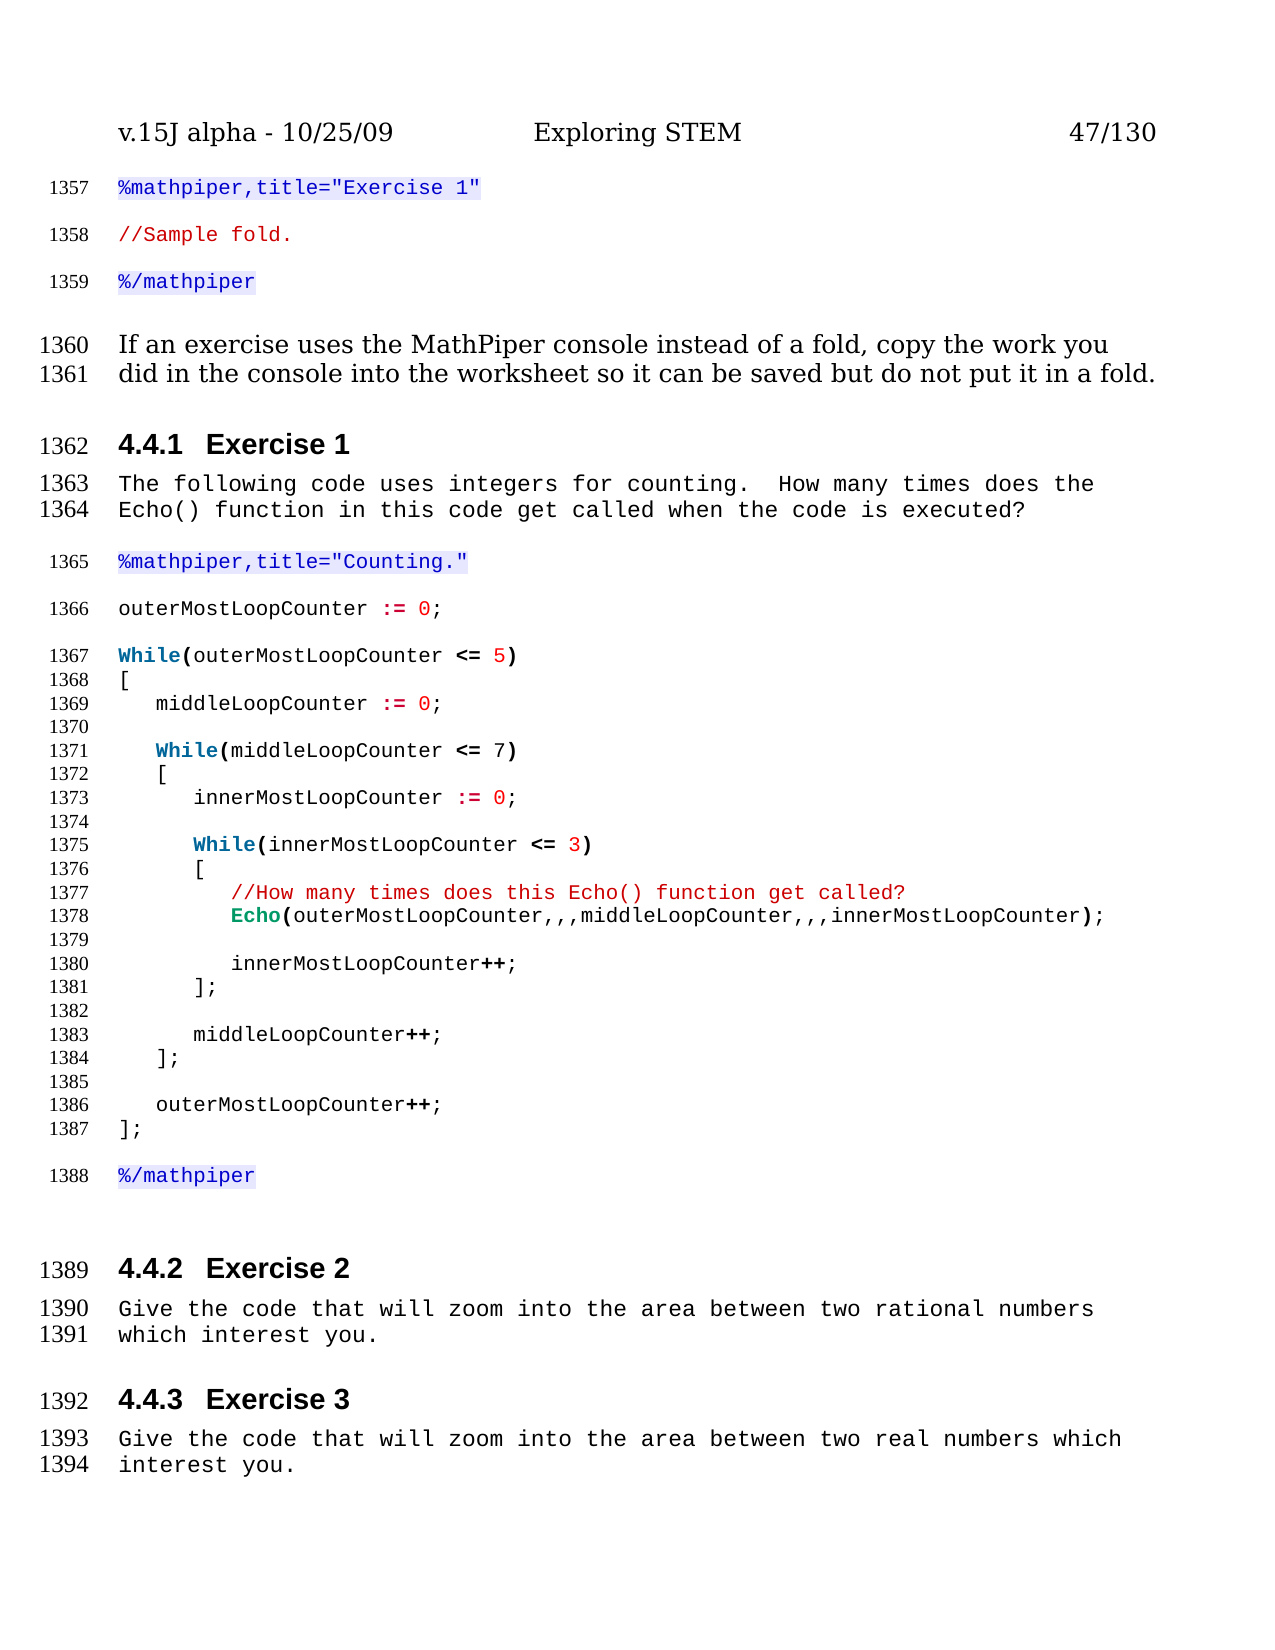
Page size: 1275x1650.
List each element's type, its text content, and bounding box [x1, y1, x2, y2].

text [ [118, 763, 1157, 787]
text %mathpiper,title="Counting." [118, 551, 1157, 574]
text Give the code that will zoom into the area between two rational numbers which interest you. [118, 1297, 1157, 1349]
text %mathpiper,title="Exercise 1" [118, 177, 1157, 200]
text Echo(outerMostLoopCounter,,,middleLoopCounter,,,innerMostLoopCounter); [118, 905, 1157, 929]
text innerMostLoopCounter := 0; [118, 787, 1157, 811]
text Give the code that will zoom into the area between two real numbers which interest you. [118, 1427, 1157, 1479]
subtitle Exercise 1 [118, 427, 1157, 461]
text //How many times does this Echo() function get called? [118, 882, 1157, 905]
text ]; [118, 1047, 1157, 1071]
text outerMostLoopCounter := 0; [118, 598, 1157, 622]
text middleLoopCounter := 0; [118, 692, 1157, 716]
text [ [118, 669, 1157, 692]
text ]; [118, 976, 1157, 1000]
text [ [118, 858, 1157, 882]
subtitle Exercise 3 [118, 1382, 1157, 1416]
text If an exercise uses the MathPiper console instead of a fold, copy the work you did in the console into the worksheet so it can be saved but do not put it in a fold. [118, 330, 1157, 388]
text While(outerMostLoopCounter <= 5) [118, 645, 1157, 669]
text The following code uses integers for counting. How many times does the Echo() function in this code get called when the code is executed? [118, 473, 1157, 525]
text %/mathpiper [118, 271, 1157, 295]
text ]; [118, 1118, 1157, 1142]
subtitle Exercise 2 [118, 1252, 1157, 1285]
text middleLoopCounter++; [118, 1023, 1157, 1047]
text %/mathpiper [118, 1165, 1157, 1189]
text While(innerMostLoopCounter <= 3) [118, 834, 1157, 858]
text outerMostLoopCounter++; [118, 1094, 1157, 1118]
text //Sample fold. [118, 224, 1157, 248]
text innerMostLoopCounter++; [118, 953, 1157, 976]
text While(middleLoopCounter <= 7) [118, 740, 1157, 763]
